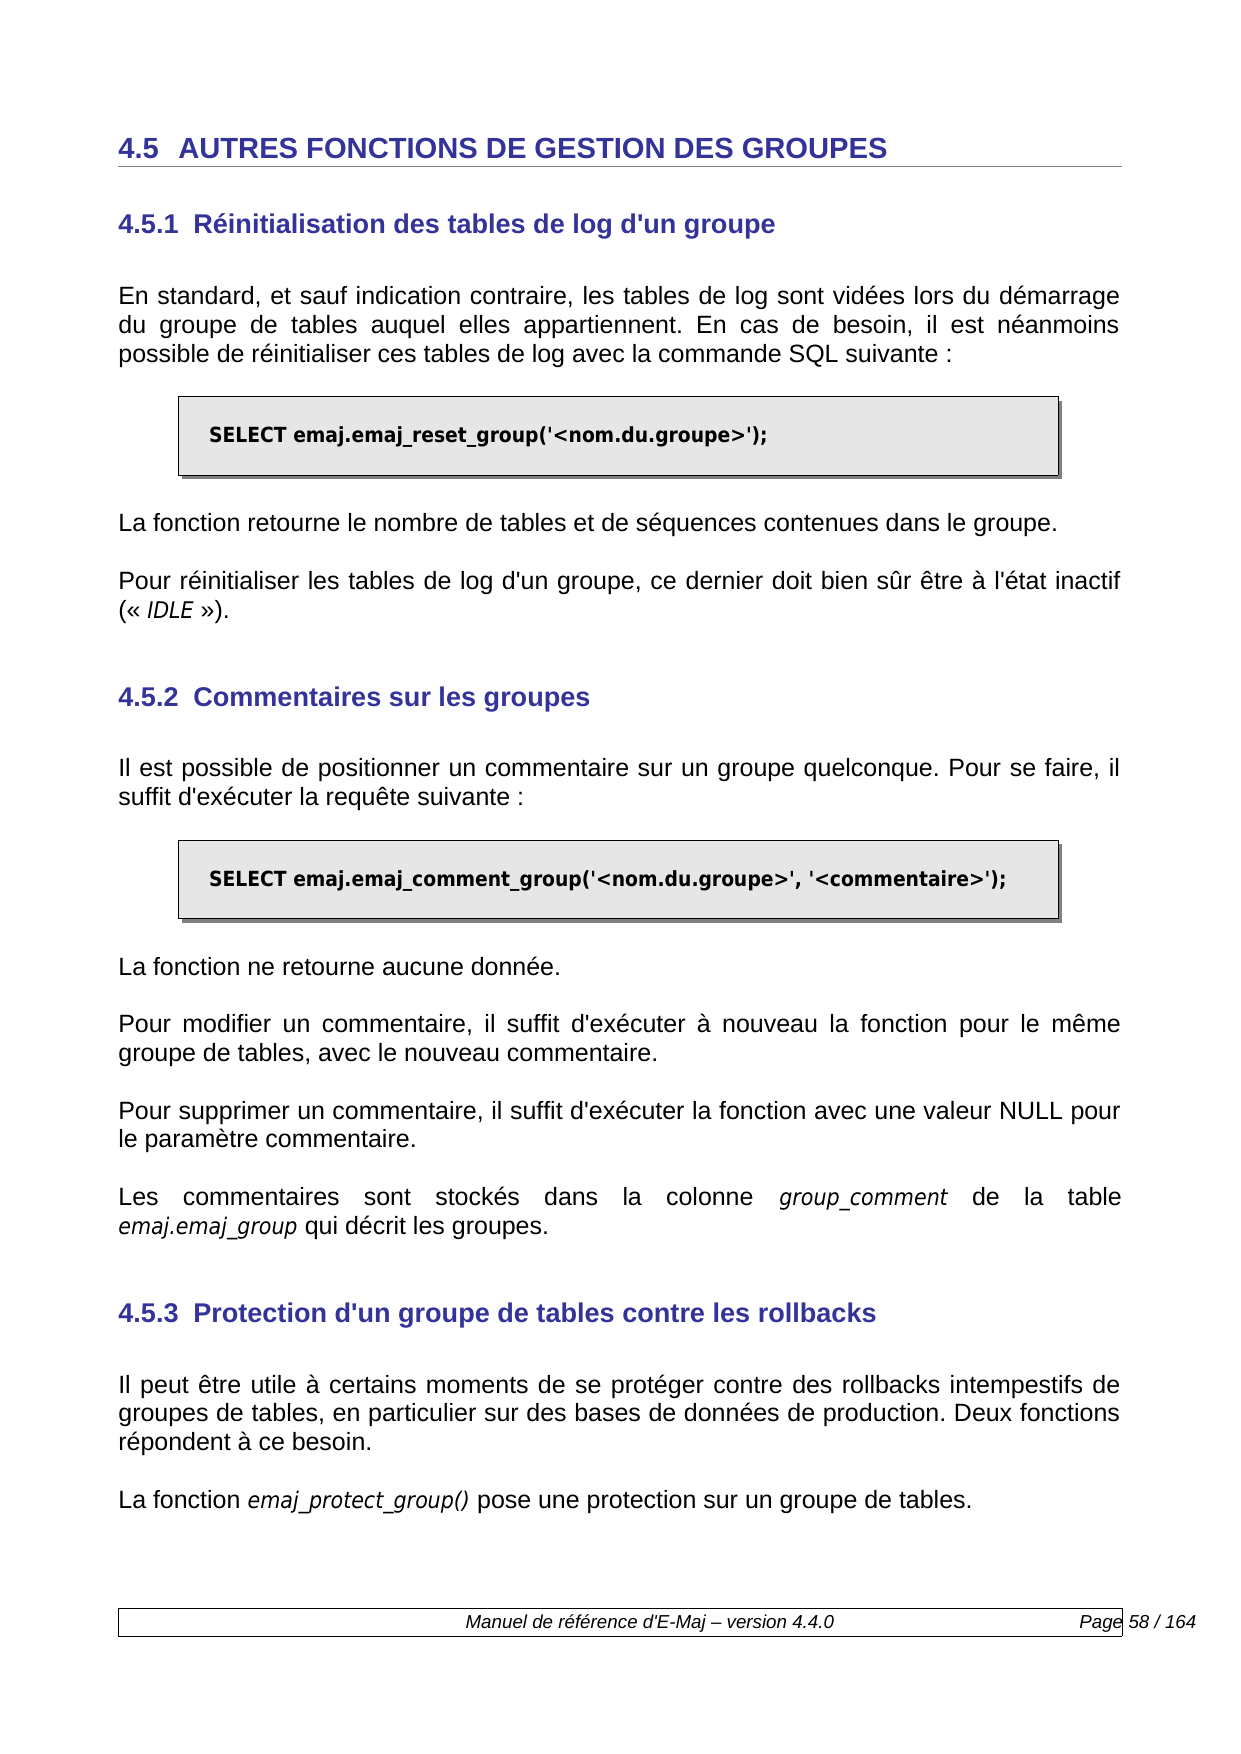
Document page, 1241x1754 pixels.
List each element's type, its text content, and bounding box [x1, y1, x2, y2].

text La fonction emaj_protect_group() pose une protection sur un groupe de tables. [118, 1485, 1122, 1513]
text SELECT emaj.emaj_reset_group('<nom.du.groupe>'); [179, 420, 1058, 444]
subtitle Commentaires sur les groupes [118, 681, 1122, 712]
text Les commentaires sont stockés dans la colonne group_comment de la table emaj.emaj_group qui décrit les groupes. [118, 1182, 1122, 1240]
text SELECT emaj.emaj_comment_group('<nom.du.groupe>', '<commentaire>'); [179, 864, 1058, 888]
text Pour supprimer un commentaire, il suffit d'exécuter la fonction avec une valeur NULL pour le paramètre commentaire. [118, 1096, 1122, 1153]
text Il est possible de positionner un commentaire sur un groupe quelconque. Pour se faire, il suffit d'exécuter la requête suivante : [118, 753, 1122, 811]
text La fonction ne retourne aucune donnée. [118, 952, 1122, 981]
subtitle Autres fonctions de gestion des groupes [118, 131, 1122, 166]
text Pour réinitialiser les tables de log d'un groupe, ce dernier doit bien sûr être à l'état inactif (« IDLE »). [118, 566, 1122, 623]
text Il peut être utile à certains moments de se protéger contre des rollbacks intempestifs de groupes de tables, en particulier sur des bases de données de production. Deux fonctions répondent à ce besoin. [118, 1370, 1122, 1456]
text Pour modifier un commentaire, il suffit d'exécuter à nouveau la fonction pour le même groupe de tables, avec le nouveau commentaire. [118, 1009, 1122, 1067]
text La fonction retourne le nombre de tables et de séquences contenues dans le groupe. [118, 508, 1122, 537]
subtitle Réinitialisation des tables de log d'un groupe [118, 208, 1122, 240]
text En standard, et sauf indication contraire, les tables de log sont vidées lors du démarrage du groupe de tables auquel elles appartiennent. En cas de besoin, il est néanmoins possible de réinitialiser ces tables de log avec la commande SQL suivante : [118, 281, 1122, 367]
subtitle Protection d'un groupe de tables contre les rollbacks [118, 1297, 1122, 1328]
